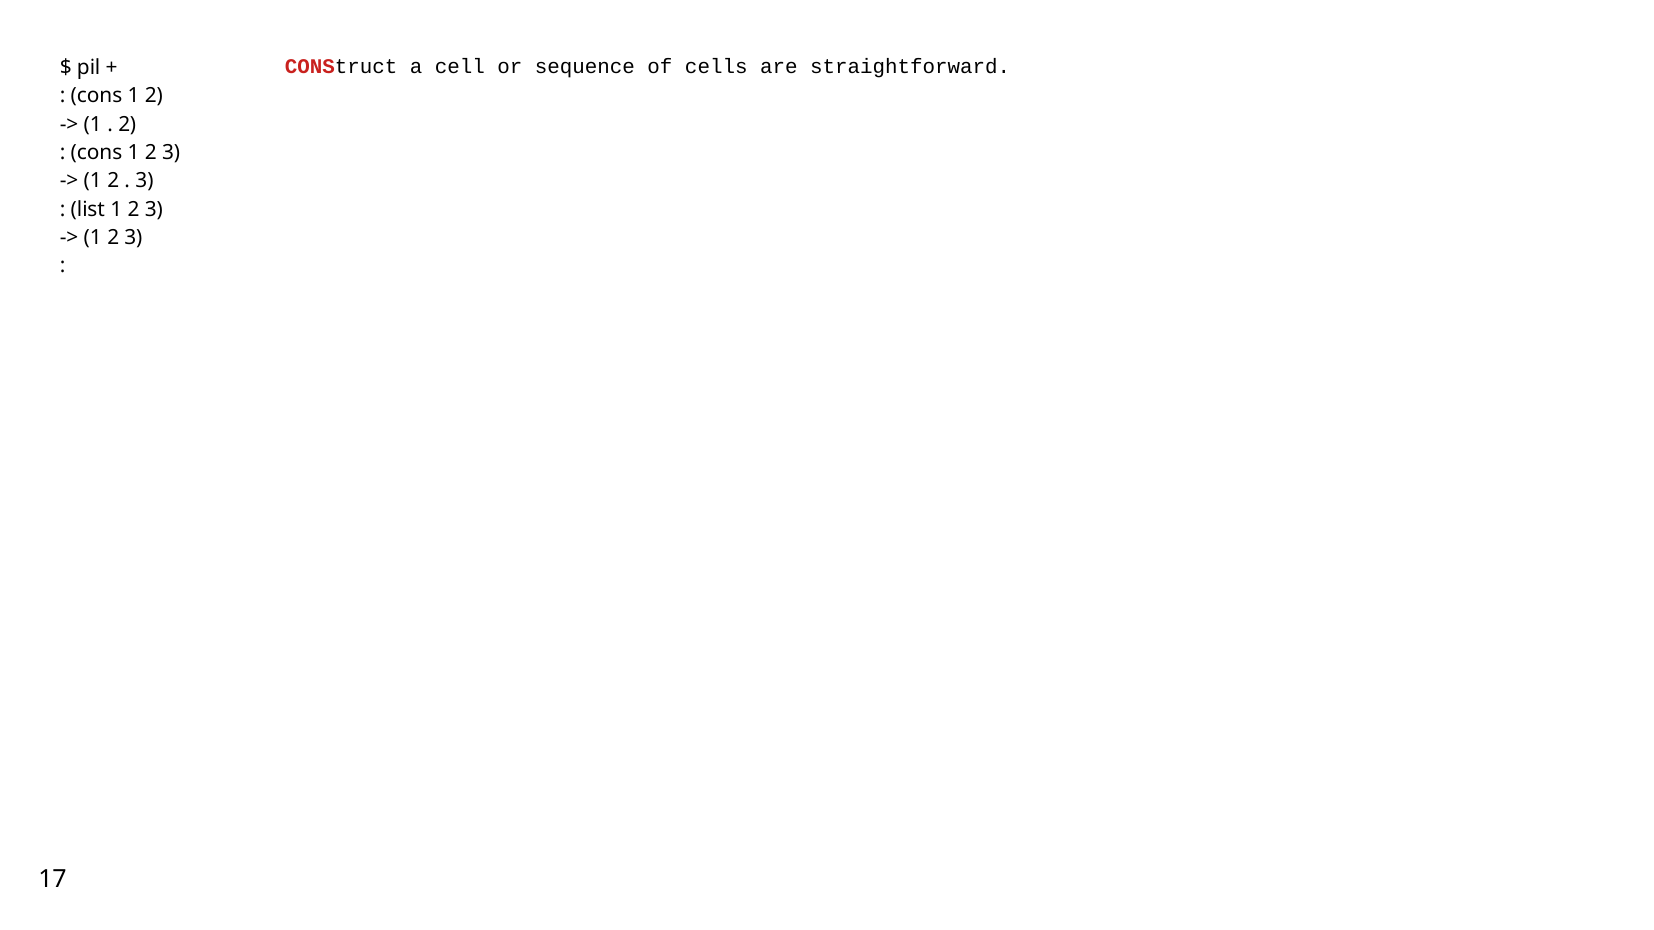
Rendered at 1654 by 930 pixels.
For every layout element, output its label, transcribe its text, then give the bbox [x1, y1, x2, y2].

text_box CONStruct a cell or sequence of cells are straightforward. [270, 48, 1025, 87]
text_box [0, 854, 118, 900]
text_box $ pil + : (cons 1 2) -> (1 . 2) : (cons 1 2 3) -> (1 2 . 3) : (list 1 2 3) -> (1 2 3) : [45, 44, 294, 227]
